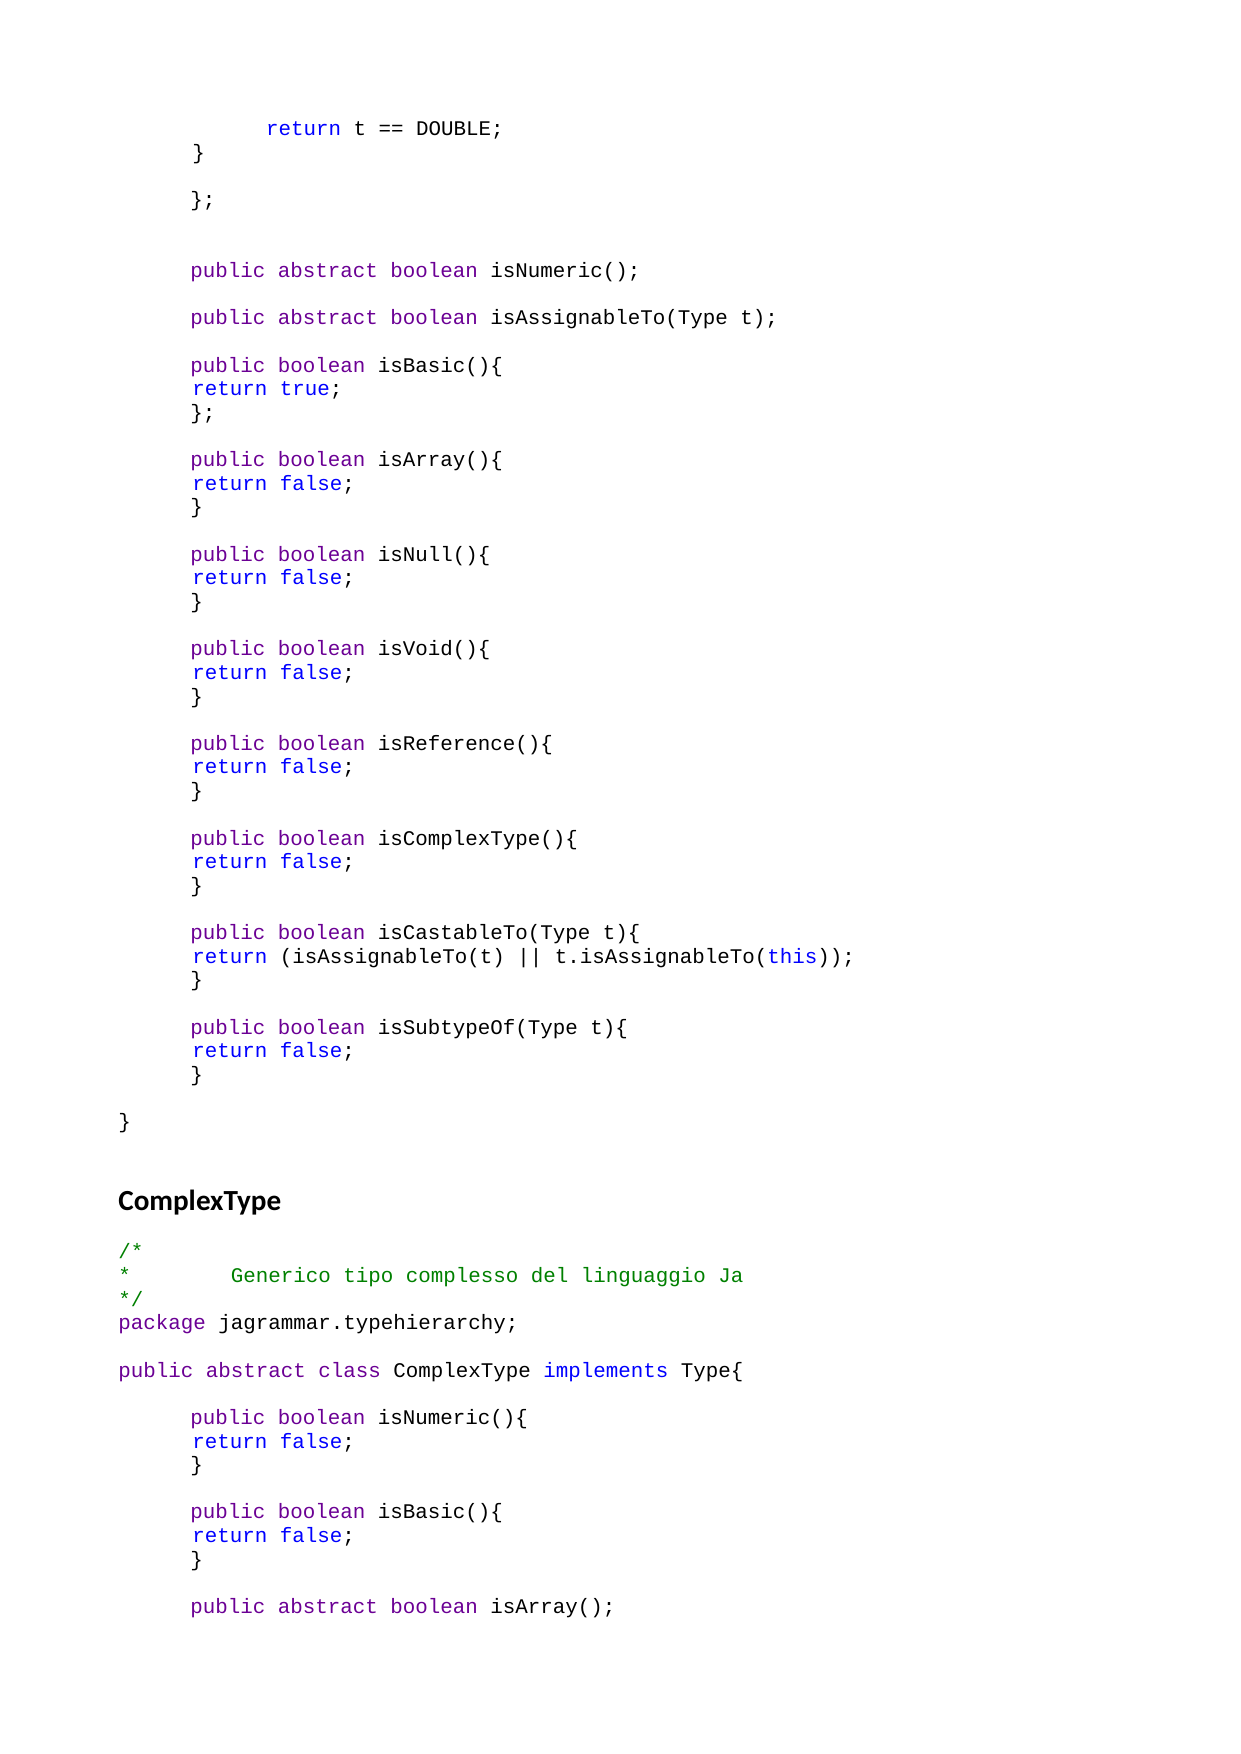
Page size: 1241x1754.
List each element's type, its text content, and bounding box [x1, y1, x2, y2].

text } [118, 1549, 1123, 1572]
text } [118, 142, 1123, 165]
text } [118, 1111, 1123, 1135]
text public abstract boolean isArray(); [118, 1596, 1123, 1620]
text return false; [118, 1040, 1123, 1064]
text return false; [118, 567, 1123, 591]
text return false; [118, 473, 1123, 496]
text return t == DOUBLE; [118, 118, 1123, 142]
text public boolean isNull(){ [118, 544, 1123, 567]
text } [118, 780, 1123, 804]
text public abstract boolean isAssignableTo(Type t); [118, 307, 1123, 331]
text public boolean isNumeric(){ [118, 1407, 1123, 1431]
text return false; [118, 662, 1123, 686]
text public abstract boolean isNumeric(); [118, 260, 1123, 284]
text } [118, 969, 1123, 993]
text return (isAssignableTo(t) || t.isAssignableTo(this)); [118, 946, 1123, 969]
text */ [118, 1289, 1123, 1312]
text } [118, 875, 1123, 898]
text public boolean isArray(){ [118, 449, 1123, 473]
text public boolean isBasic(){ [118, 1502, 1123, 1525]
text } [118, 1064, 1123, 1088]
text public abstract class ComplexType implements Type{ [118, 1360, 1123, 1383]
text ComplexType [118, 1182, 1123, 1218]
text } [118, 686, 1123, 709]
text public boolean isVoid(){ [118, 638, 1123, 662]
text public boolean isSubtypeOf(Type t){ [118, 1017, 1123, 1040]
text }; [118, 189, 1123, 213]
text } [118, 496, 1123, 520]
text return false; [118, 1525, 1123, 1549]
text return false; [118, 851, 1123, 875]
text /* [118, 1241, 1123, 1265]
text public boolean isCastableTo(Type t){ [118, 922, 1123, 946]
text }; [118, 402, 1123, 426]
text package jagrammar.typehierarchy; [118, 1312, 1123, 1336]
text public boolean isReference(){ [118, 733, 1123, 757]
text return false; [118, 757, 1123, 780]
text return false; [118, 1431, 1123, 1454]
text } [118, 1454, 1123, 1478]
text public boolean isComplexType(){ [118, 827, 1123, 851]
text return true; [118, 378, 1123, 402]
text * Generico tipo complesso del linguaggio Ja [118, 1265, 1123, 1289]
text public boolean isBasic(){ [118, 354, 1123, 378]
text } [118, 591, 1123, 615]
